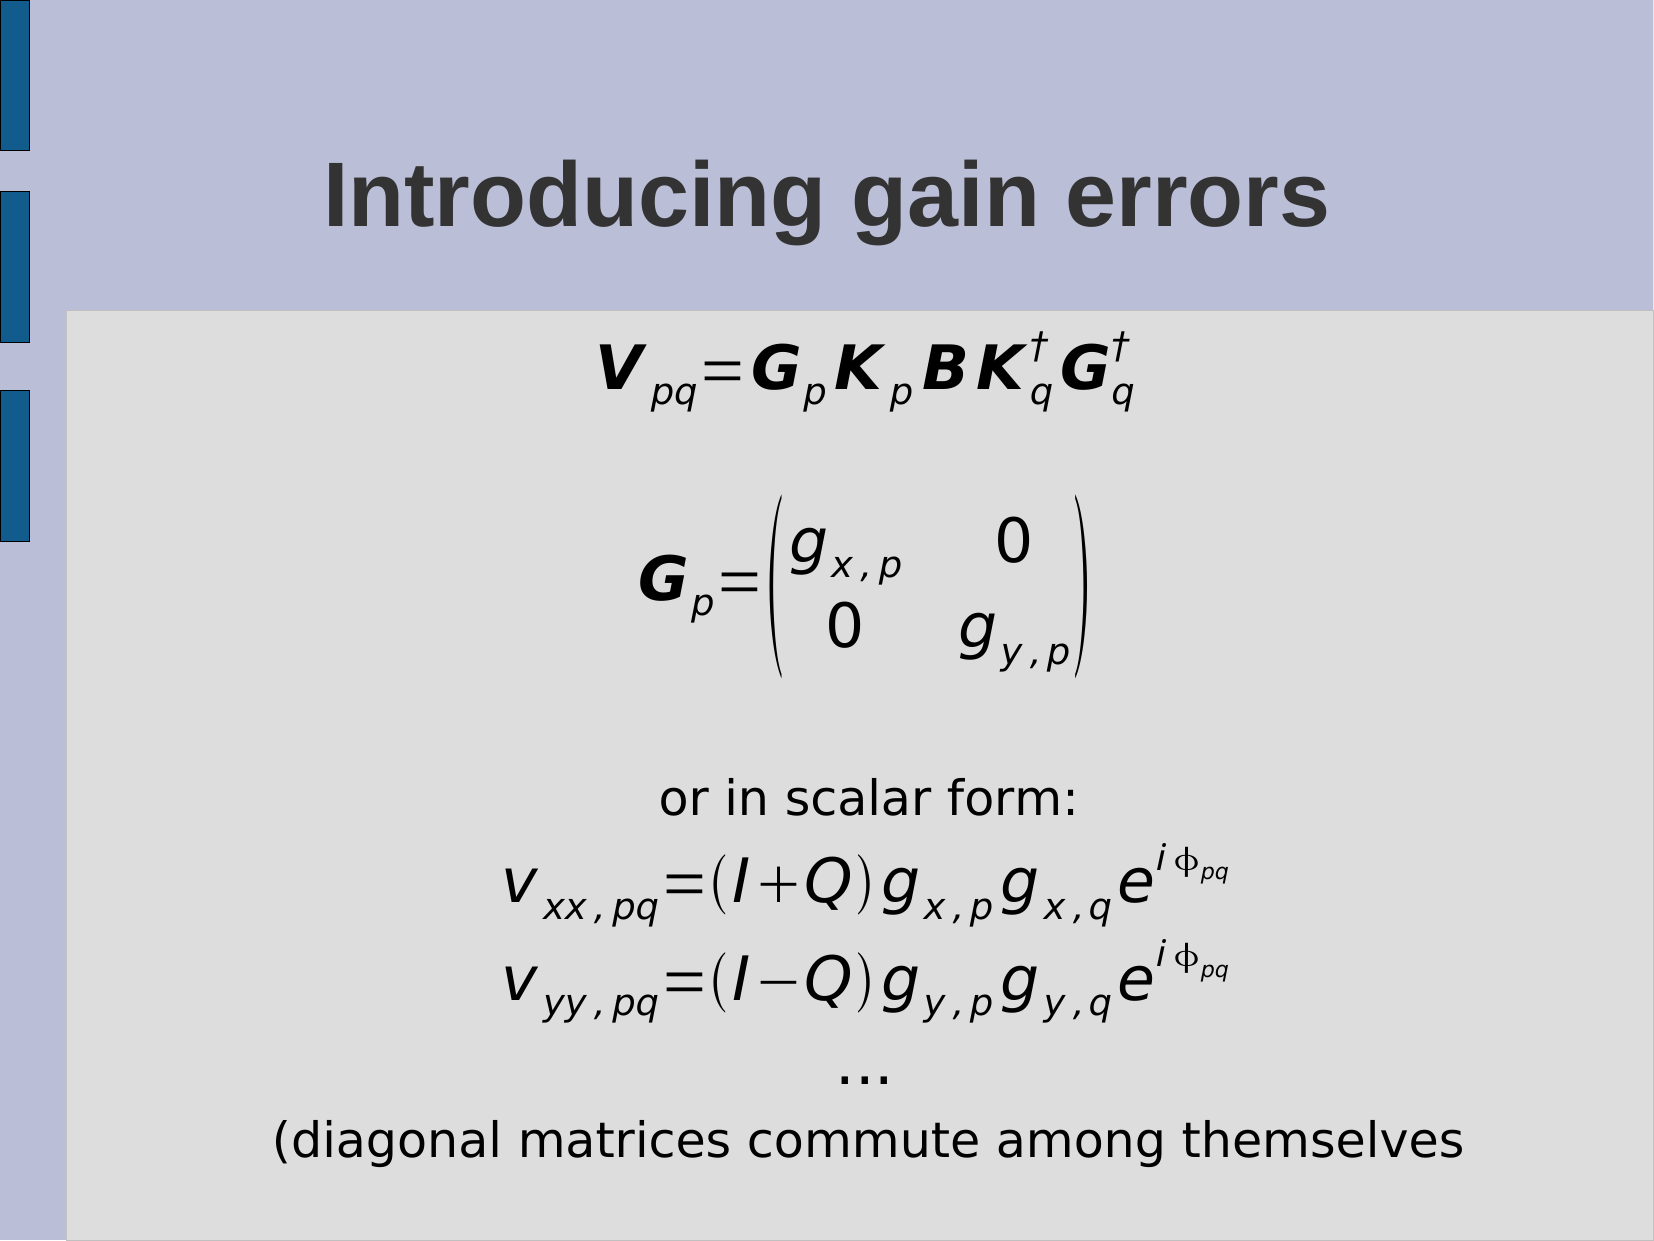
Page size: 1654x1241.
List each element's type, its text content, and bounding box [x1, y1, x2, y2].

chart [265, 324, 1465, 1174]
title Introducing gain errors [121, 91, 1534, 299]
